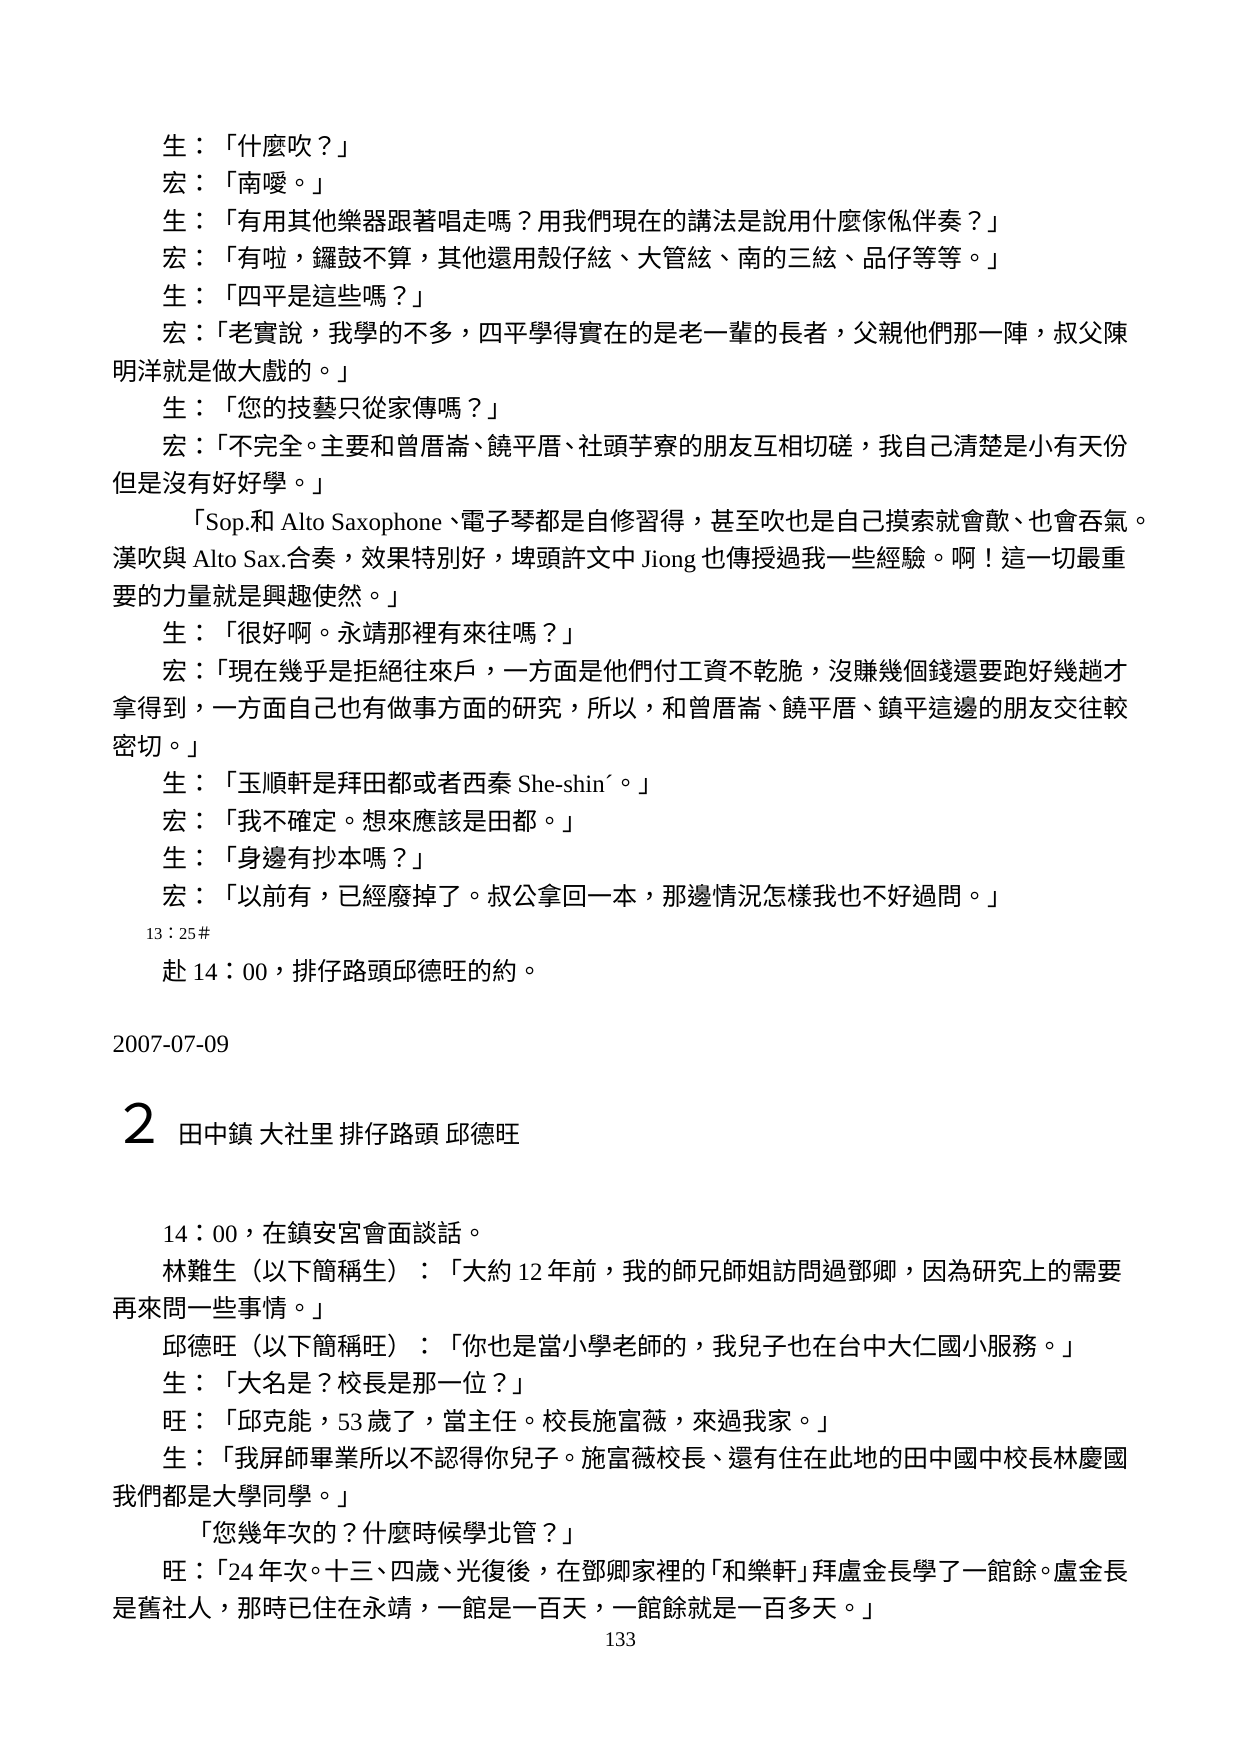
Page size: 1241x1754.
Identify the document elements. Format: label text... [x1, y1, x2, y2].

text ２ 田中鎮 大社里 排仔路頭 邱德旺 [112, 1063, 1128, 1176]
text 宏：「老實說，我學的不多，四平學得實在的是老一輩的長者，父親他們那一陣，叔父陳明洋就是做大戲的。」 [112, 313, 1128, 388]
text 邱德旺（以下簡稱旺）：「你也是當小學老師的，我兒子也在台中大仁國小服務。」 [112, 1326, 1128, 1363]
text 生：「您的技藝只從家傳嗎？」 [112, 388, 1128, 426]
text 宏：「我不確定。想來應該是田都。」 [112, 801, 1128, 838]
text 宏：「現在幾乎是拒絕往來戶，一方面是他們付工資不乾脆，沒賺幾個錢還要跑好幾趟才拿得到，一方面自己也有做事方面的研究，所以，和曾厝崙、饒平厝、鎮平這邊的朋友交往較密切。」 [112, 651, 1128, 763]
text 宏：「有啦，鑼鼓不算，其他還用殼仔絃、大管絃、南的三絃、品仔等等。」 [112, 238, 1128, 276]
text 宏：「不完全。主要和曾厝崙、饒平厝、社頭芋寮的朋友互相切磋，我自己清楚是小有天份但是沒有好好學。」 [112, 426, 1128, 501]
text 生：「四平是這些嗎？」 [112, 276, 1128, 313]
text 林難生（以下簡稱生）：「大約12年前，我的師兄師姐訪問過鄧卿，因為研究上的需要再來問一些事情。」 [112, 1251, 1128, 1326]
text 旺：「24年次。十三、四歲、光復後，在鄧卿家裡的「和樂軒」拜盧金長學了一館餘。盧金長是舊社人，那時已住在永靖，一館是一百天，一館餘就是一百多天。」 [112, 1551, 1128, 1626]
text 生：「我屏師畢業所以不認得你兒子。施富薇校長、還有住在此地的田中國中校長林慶國，我們都是大學同學。」 [112, 1438, 1128, 1513]
text 2007-07-09 [112, 1026, 1128, 1063]
text 「Sop.和Alto Saxophone、電子琴都是自修習得，甚至吹也是自己摸索就會歕、也會吞氣。漢吹與Alto Sax.合奏，效果特別好，埤頭許文中Jiong也傳授過我一些經驗。啊！這一切最重要的力量就是興趣使然。」 [112, 501, 1128, 613]
text 宏：「南噯。」 [112, 163, 1128, 201]
text 赴14：00，排仔路頭邱德旺的約。 [112, 951, 1128, 988]
text 生：「很好啊。永靖那裡有來往嗎？」 [112, 613, 1128, 651]
text 生：「身邊有抄本嗎？」 [112, 838, 1128, 876]
text 13：25＃ [112, 913, 1128, 951]
text 「您幾年次的？什麼時候學北管？」 [112, 1513, 1128, 1551]
text 宏：「以前有，已經廢掉了。叔公拿回一本，那邊情況怎樣我也不好過問。」 [112, 876, 1128, 913]
text 旺：「邱克能，53歲了，當主任。校長施富薇，來過我家。」 [112, 1401, 1128, 1438]
text 14：00，在鎮安宮會面談話。 [112, 1213, 1128, 1251]
text 生：「大名是？校長是那一位？」 [112, 1363, 1128, 1401]
text 生：「有用其他樂器跟著唱走嗎？用我們現在的講法是說用什麼傢俬伴奏？」 [112, 201, 1128, 238]
text 生：「玉順軒是拜田都或者西秦She-shinˊ。」 [112, 763, 1128, 801]
text 生：「什麼吹？」 [112, 126, 1128, 163]
